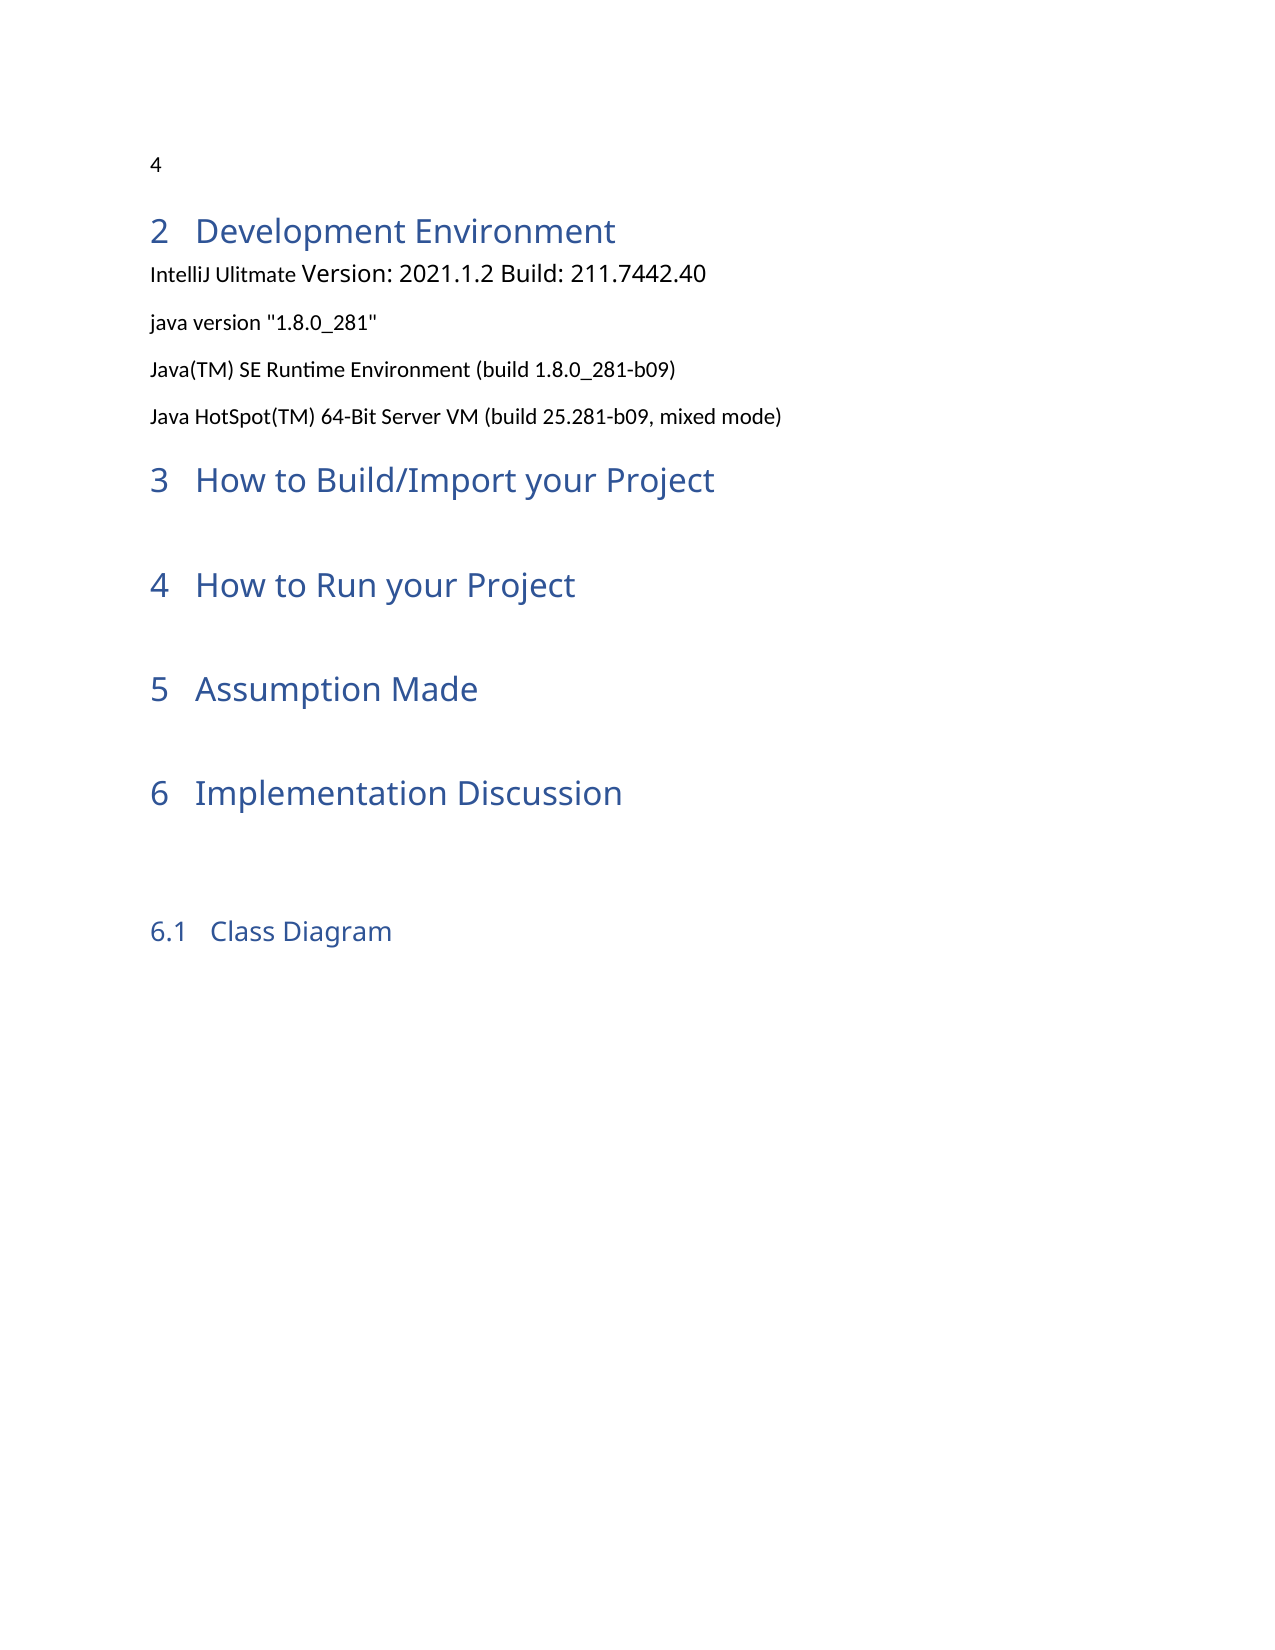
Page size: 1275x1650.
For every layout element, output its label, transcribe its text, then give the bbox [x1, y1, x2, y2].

subtitle How to Run your Project [150, 561, 1125, 607]
text Java HotSpot(TM) 64-Bit Server VM (build 25.281-b09, mixed mode) [150, 402, 1125, 430]
subtitle Class Diagram [150, 912, 1125, 949]
subtitle Implementation Discussion [150, 770, 1125, 815]
text IntelliJ Ulitmate Version: 2021.1.2 Build: 211.7442.40 [150, 256, 1125, 289]
text Java(TM) SE Runtime Environment (build 1.8.0_281-b09) [150, 355, 1125, 383]
subtitle How to Build/Import your Project [150, 457, 1125, 503]
subtitle Assumption Made [150, 666, 1125, 711]
subtitle Development Environment [150, 207, 1125, 253]
text java version "1.8.0_281" [150, 308, 1125, 336]
